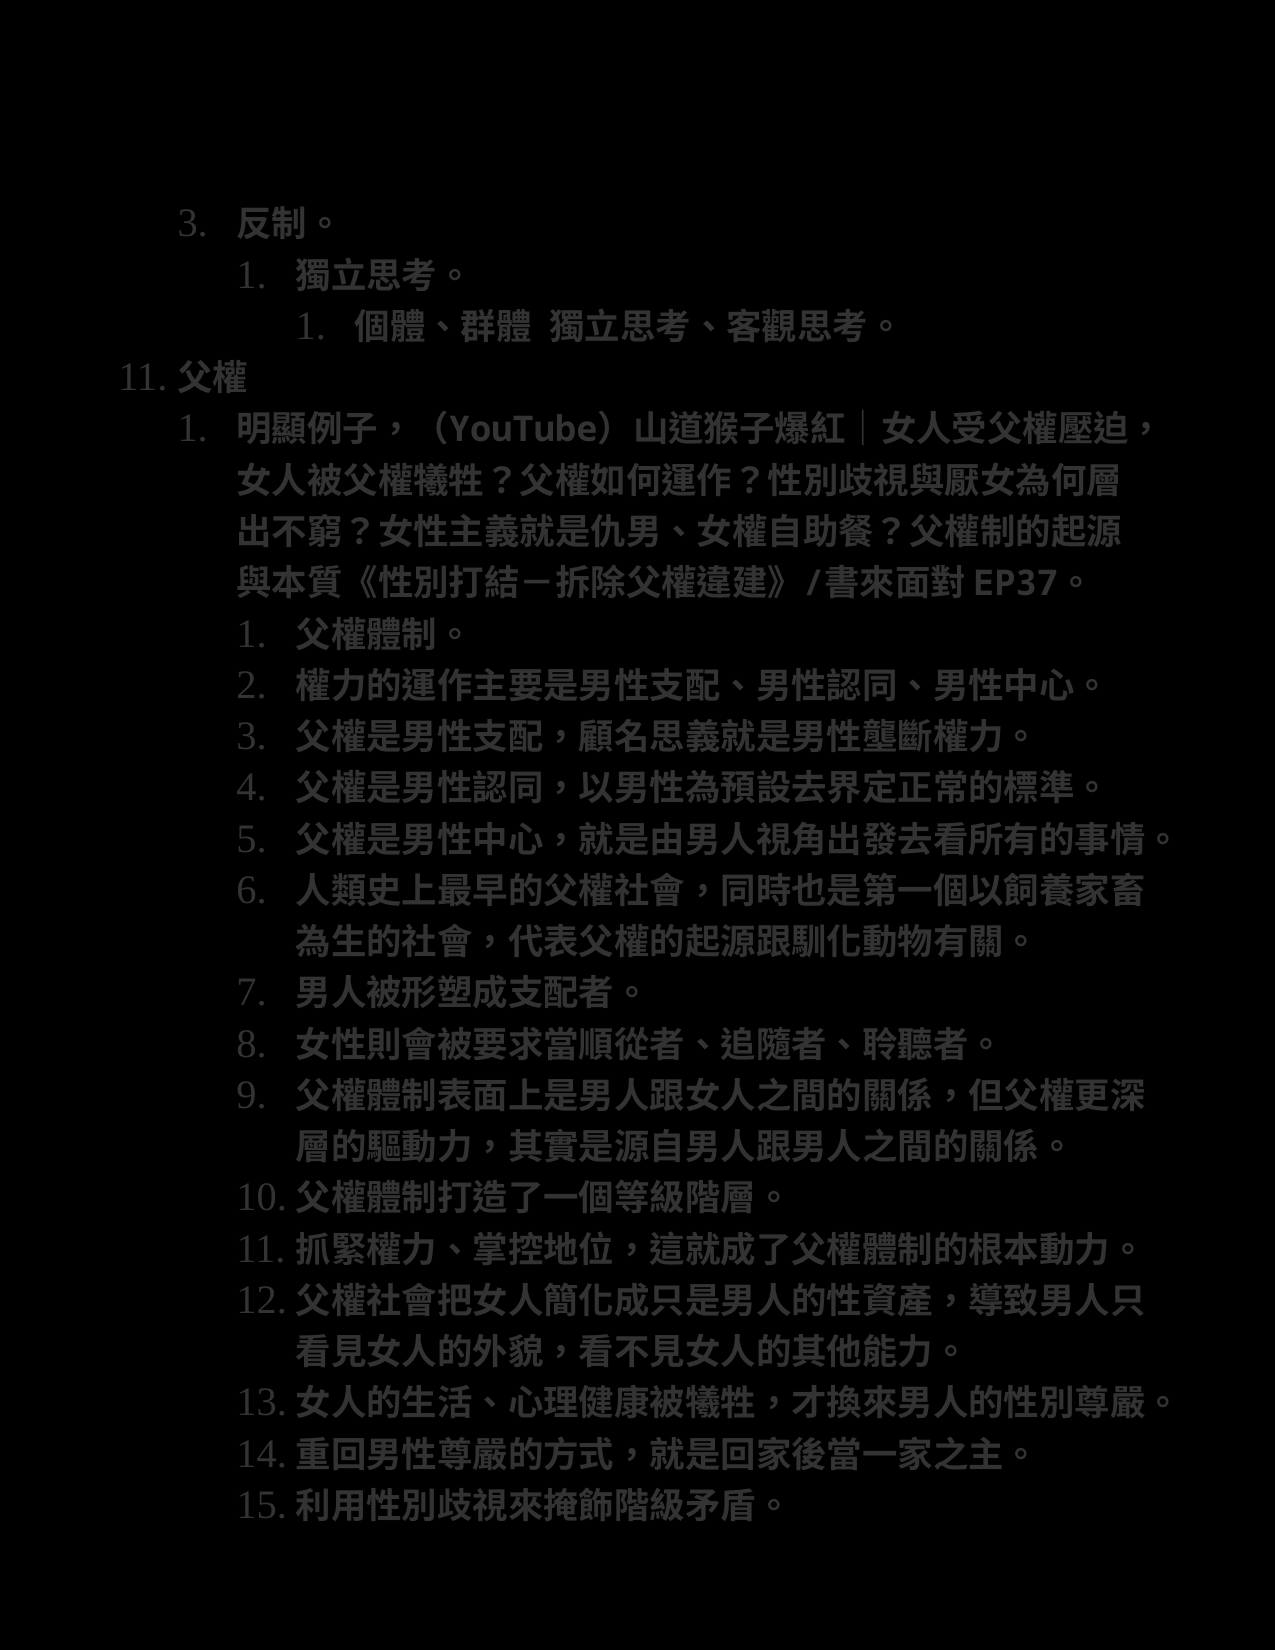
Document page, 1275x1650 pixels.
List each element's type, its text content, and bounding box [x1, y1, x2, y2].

list 父權體制表面上是男人跟女人之間的關係，但父權更深層的驅動力，其實是源自男人跟男人之間的關係。 [236, 1067, 1157, 1170]
list 父權是男性認同，以男性為預設去界定正常的標準。 [236, 760, 1157, 811]
list 抓緊權力、掌控地位，這就成了父權體制的根本動力。 [236, 1221, 1157, 1272]
list 父權 [118, 349, 1157, 401]
list 反制。 [177, 196, 1157, 247]
list 個體、群體 獨立思考、客觀思考。 [295, 298, 1157, 349]
list 重回男性尊嚴的方式，就是回家後當一家之主。 [236, 1426, 1157, 1477]
list 父權體制。 [236, 606, 1157, 657]
list 父權是男性支配，顧名思義就是男性壟斷權力。 [236, 708, 1157, 760]
list 人類史上最早的父權社會，同時也是第一個以飼養家畜為生的社會，代表父權的起源跟馴化動物有關。 [236, 862, 1157, 965]
list 權力的運作主要是男性支配、男性認同、男性中心。 [236, 657, 1157, 708]
list 父權是男性中心，就是由男人視角出發去看所有的事情。 [236, 811, 1157, 862]
list 利用性別歧視來掩飾階級矛盾。 [236, 1477, 1157, 1528]
list 男人被形塑成支配者。 [236, 965, 1157, 1016]
list 明顯例子，（YouTube）山道猴子爆紅｜女人受父權壓迫，女人被父權犧牲？父權如何運作？性別歧視與厭女為何層出不窮？女性主義就是仇男、女權自助餐？父權制的起源與本質《性別打結－拆除父權違建》/書來面對EP37。 [177, 401, 1157, 606]
list 獨立思考。 [236, 247, 1157, 298]
list 父權體制打造了一個等級階層。 [236, 1170, 1157, 1221]
list 父權社會把女人簡化成只是男人的性資產，導致男人只看見女人的外貌，看不見女人的其他能力。 [236, 1272, 1157, 1375]
list 女人的生活、心理健康被犧牲，才換來男人的性別尊嚴。 [236, 1375, 1157, 1426]
list 女性則會被要求當順從者、追隨者、聆聽者。 [236, 1016, 1157, 1067]
